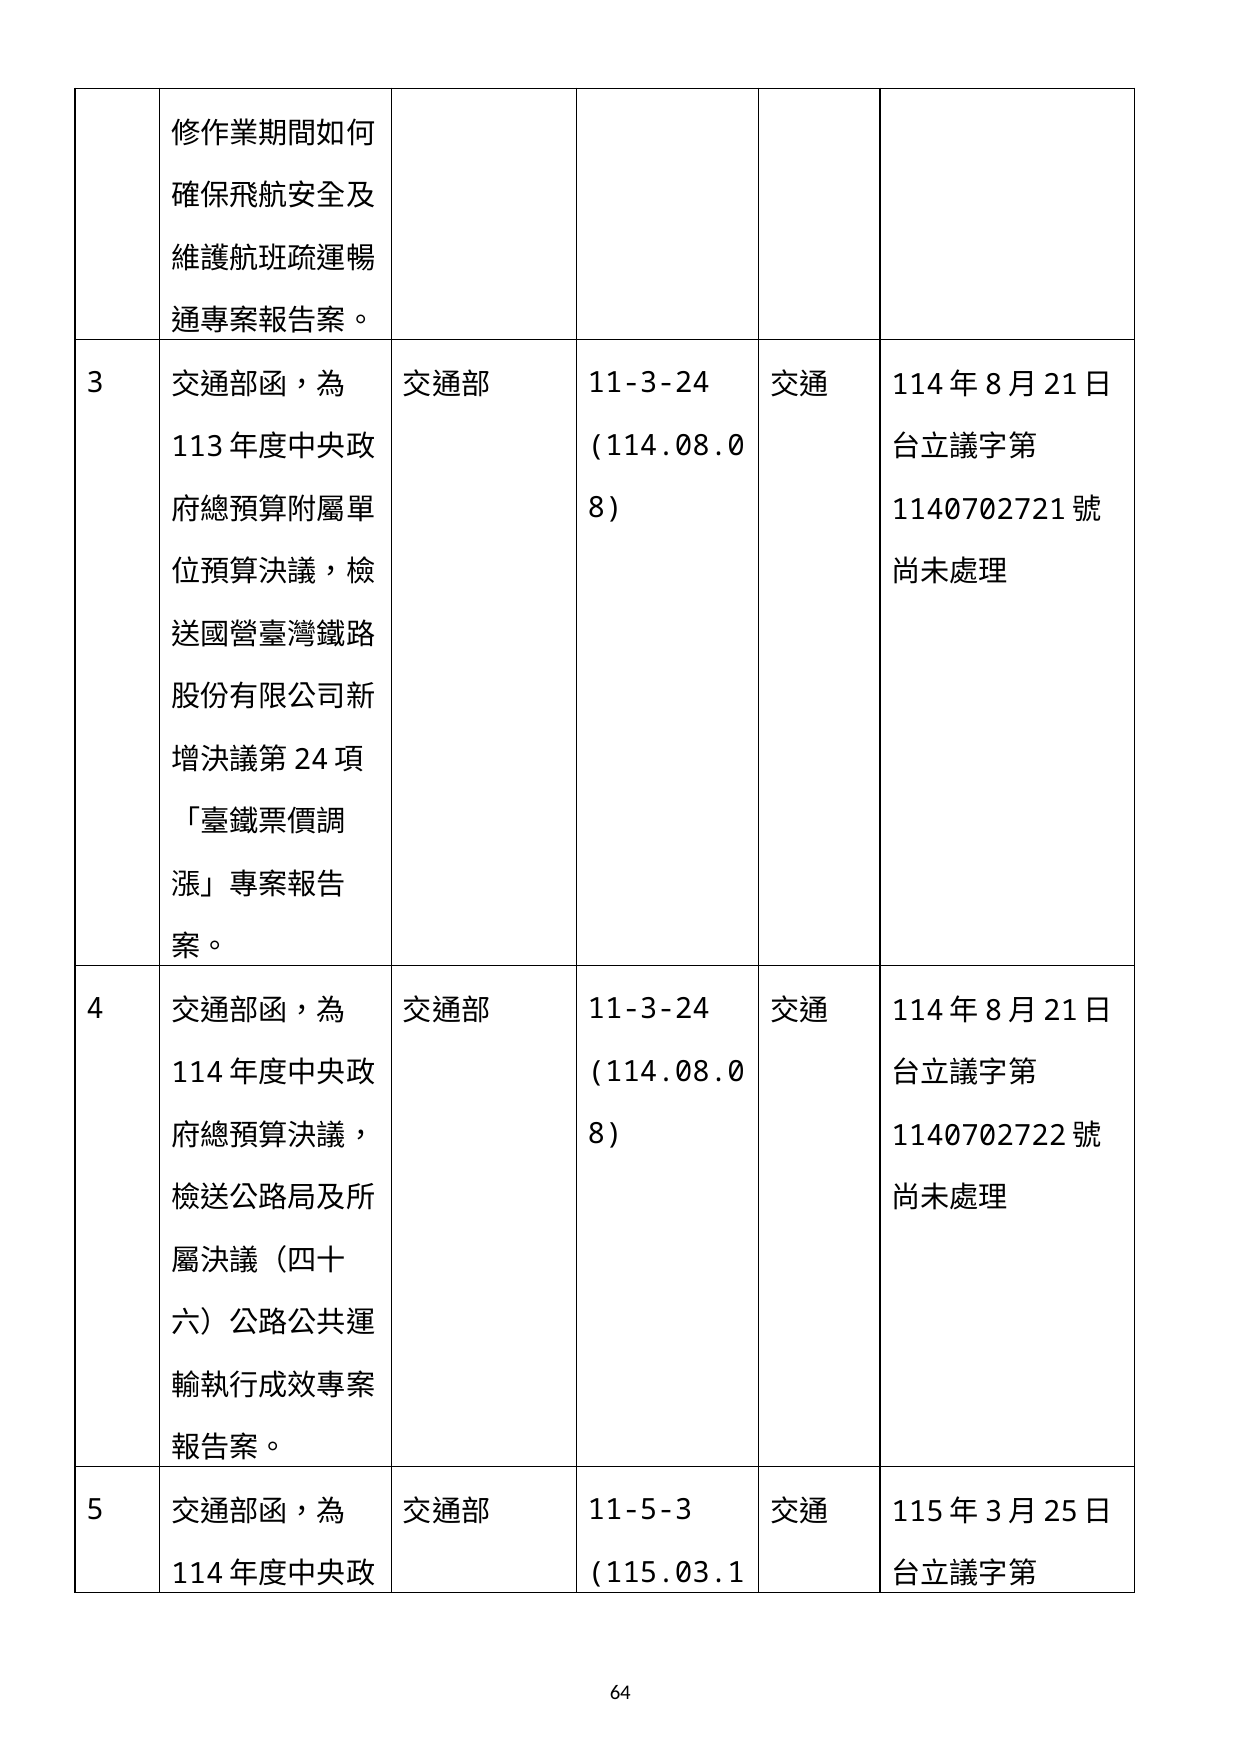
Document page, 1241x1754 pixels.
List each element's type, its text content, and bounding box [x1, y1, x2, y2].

table_cell 11-3-24 (114.08.08) [577, 340, 758, 965]
table_cell 5 [76, 1467, 159, 1592]
table_cell 11-5-3 (115.03.1 [577, 1467, 758, 1592]
table_cell 交通部 [392, 1467, 576, 1592]
table_cell 交通 [759, 340, 879, 965]
table_cell 3 [76, 340, 159, 965]
table_cell [759, 89, 879, 339]
table_cell [76, 89, 159, 339]
table_cell 114年8月21日 台立議字第1140702721號 尚未處理 [881, 340, 1134, 965]
table_cell 修作業期間如何確保飛航安全及維護航班疏運暢通專案報告案。 [160, 89, 391, 339]
table_cell [577, 89, 758, 339]
table_cell 交通部函，為114年度中央政 [160, 1467, 391, 1592]
table_cell 115年3月25日 台立議字第 [881, 1467, 1134, 1592]
table_cell [881, 89, 1134, 339]
table_cell 交通部函，為113年度中央政府總預算附屬單位預算決議，檢送國營臺灣鐵路股份有限公司新增決議第24項「臺鐵票價調漲」專案報告案。 [160, 340, 391, 965]
table_cell 交通部函，為114年度中央政府總預算決議，檢送公路局及所屬決議（四十六）公路公共運輸執行成效專案報告案。 [160, 966, 391, 1466]
table_cell 交通 [759, 966, 879, 1466]
table_cell 交通 [759, 1467, 879, 1592]
table_cell [392, 89, 576, 339]
table_cell 4 [76, 966, 159, 1466]
table_cell 交通部 [392, 966, 576, 1466]
table_cell 交通部 [392, 340, 576, 965]
table_cell 114年8月21日 台立議字第1140702722號 尚未處理 [881, 966, 1134, 1466]
table_cell 11-3-24 (114.08.08) [577, 966, 758, 1466]
